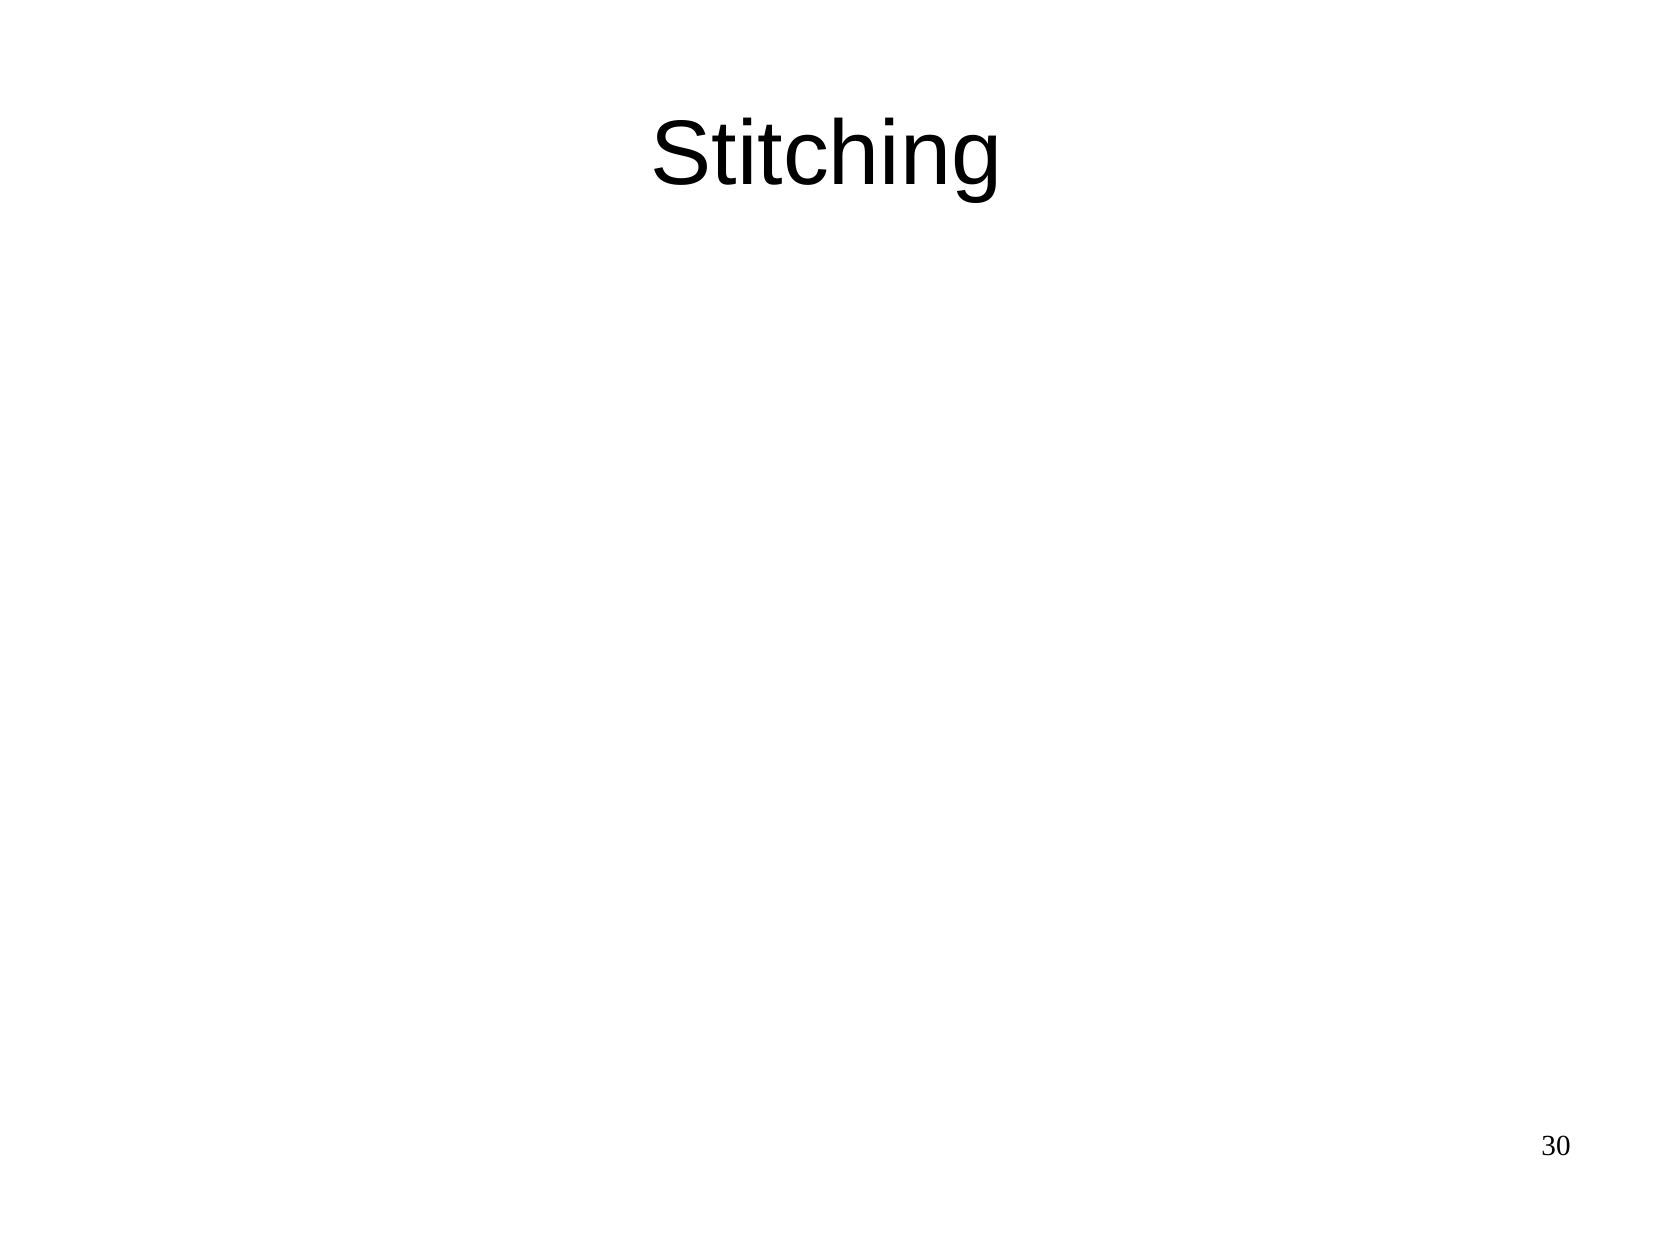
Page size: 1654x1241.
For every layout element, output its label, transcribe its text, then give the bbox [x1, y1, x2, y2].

title Stitching [82, 56, 1571, 250]
